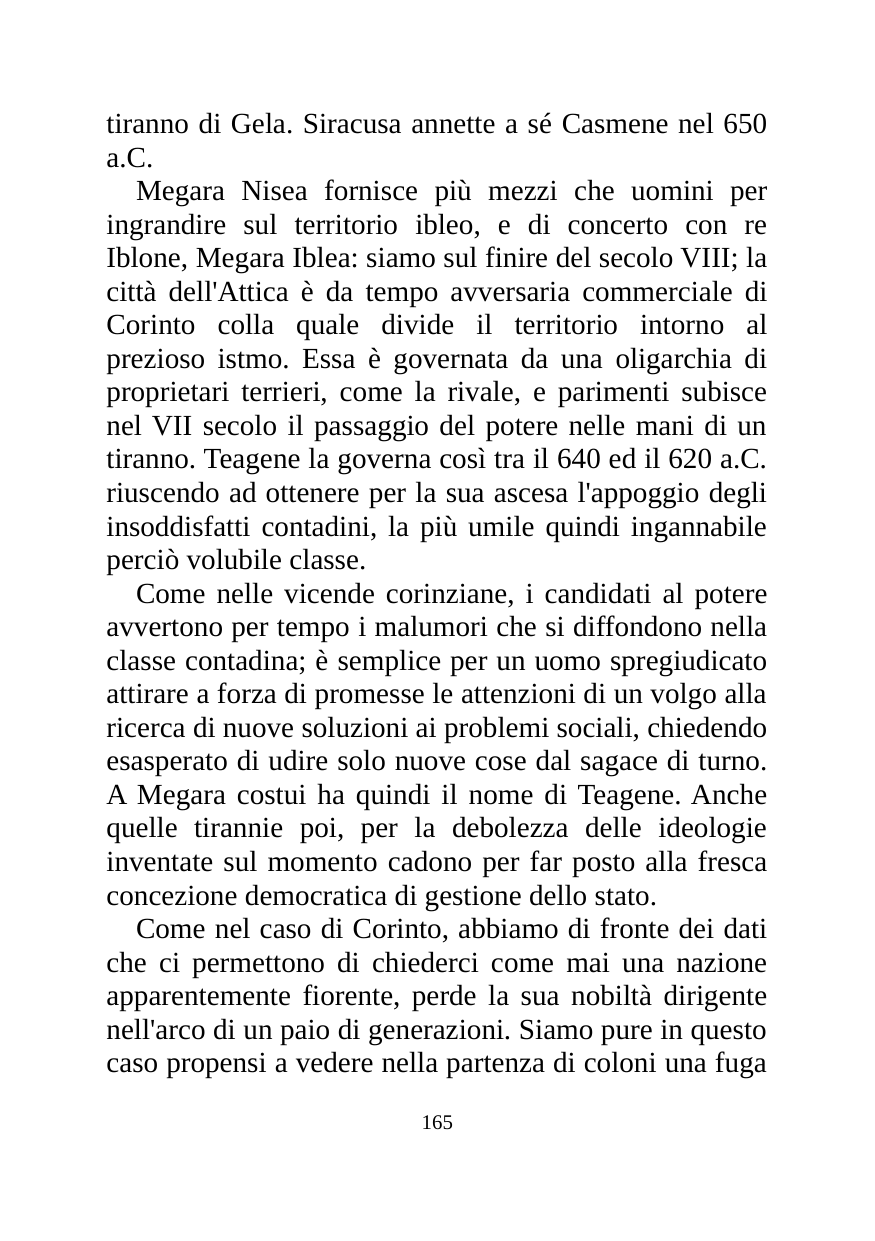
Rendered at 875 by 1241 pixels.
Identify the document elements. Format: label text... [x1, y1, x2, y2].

text Come nel caso di Corinto, abbiamo di fronte dei dati che ci permettono di chiederci come mai una nazione apparentemente fiorente, perde la sua nobiltà dirigente nell'arco di un paio di generazioni. Siamo pure in questo caso propensi a vedere nella partenza di coloni una fuga [106, 911, 768, 1079]
text Megara Nisea fornisce più mezzi che uomini per ingrandire sul territorio ibleo, e di concerto con re Iblone, Megara Iblea: siamo sul finire del secolo VIII; la città dell'Attica è da tempo avversaria commerciale di Corinto colla quale divide il territorio intorno al prezioso istmo. Essa è governata da una oligarchia di proprietari terrieri, come la rivale, e parimenti subisce nel VII secolo il passaggio del potere nelle mani di un tiranno. Teagene la governa così tra il 640 ed il 620 a.C. riuscendo ad ottenere per la sua ascesa l'appoggio degli insoddisfatti contadini, la più umile quindi ingannabile perciò volubile classe. [106, 173, 768, 576]
text Come nelle vicende corinziane, i candidati al potere avvertono per tempo i malumori che si diffondono nella classe contadina; è semplice per un uomo spregiudicato attirare a forza di promesse le attenzioni di un volgo alla ricerca di nuove soluzioni ai problemi sociali, chiedendo esasperato di udire solo nuove cose dal sagace di turno. A Megara costui ha quindi il nome di Teagene. Anche quelle tirannie poi, per la debolezza delle ideologie inventate sul momento cadono per far posto alla fresca concezione democratica di gestione dello stato. [106, 576, 768, 911]
text tiranno di Gela. Siracusa annette a sé Casmene nel 650 a.C. [106, 106, 768, 173]
